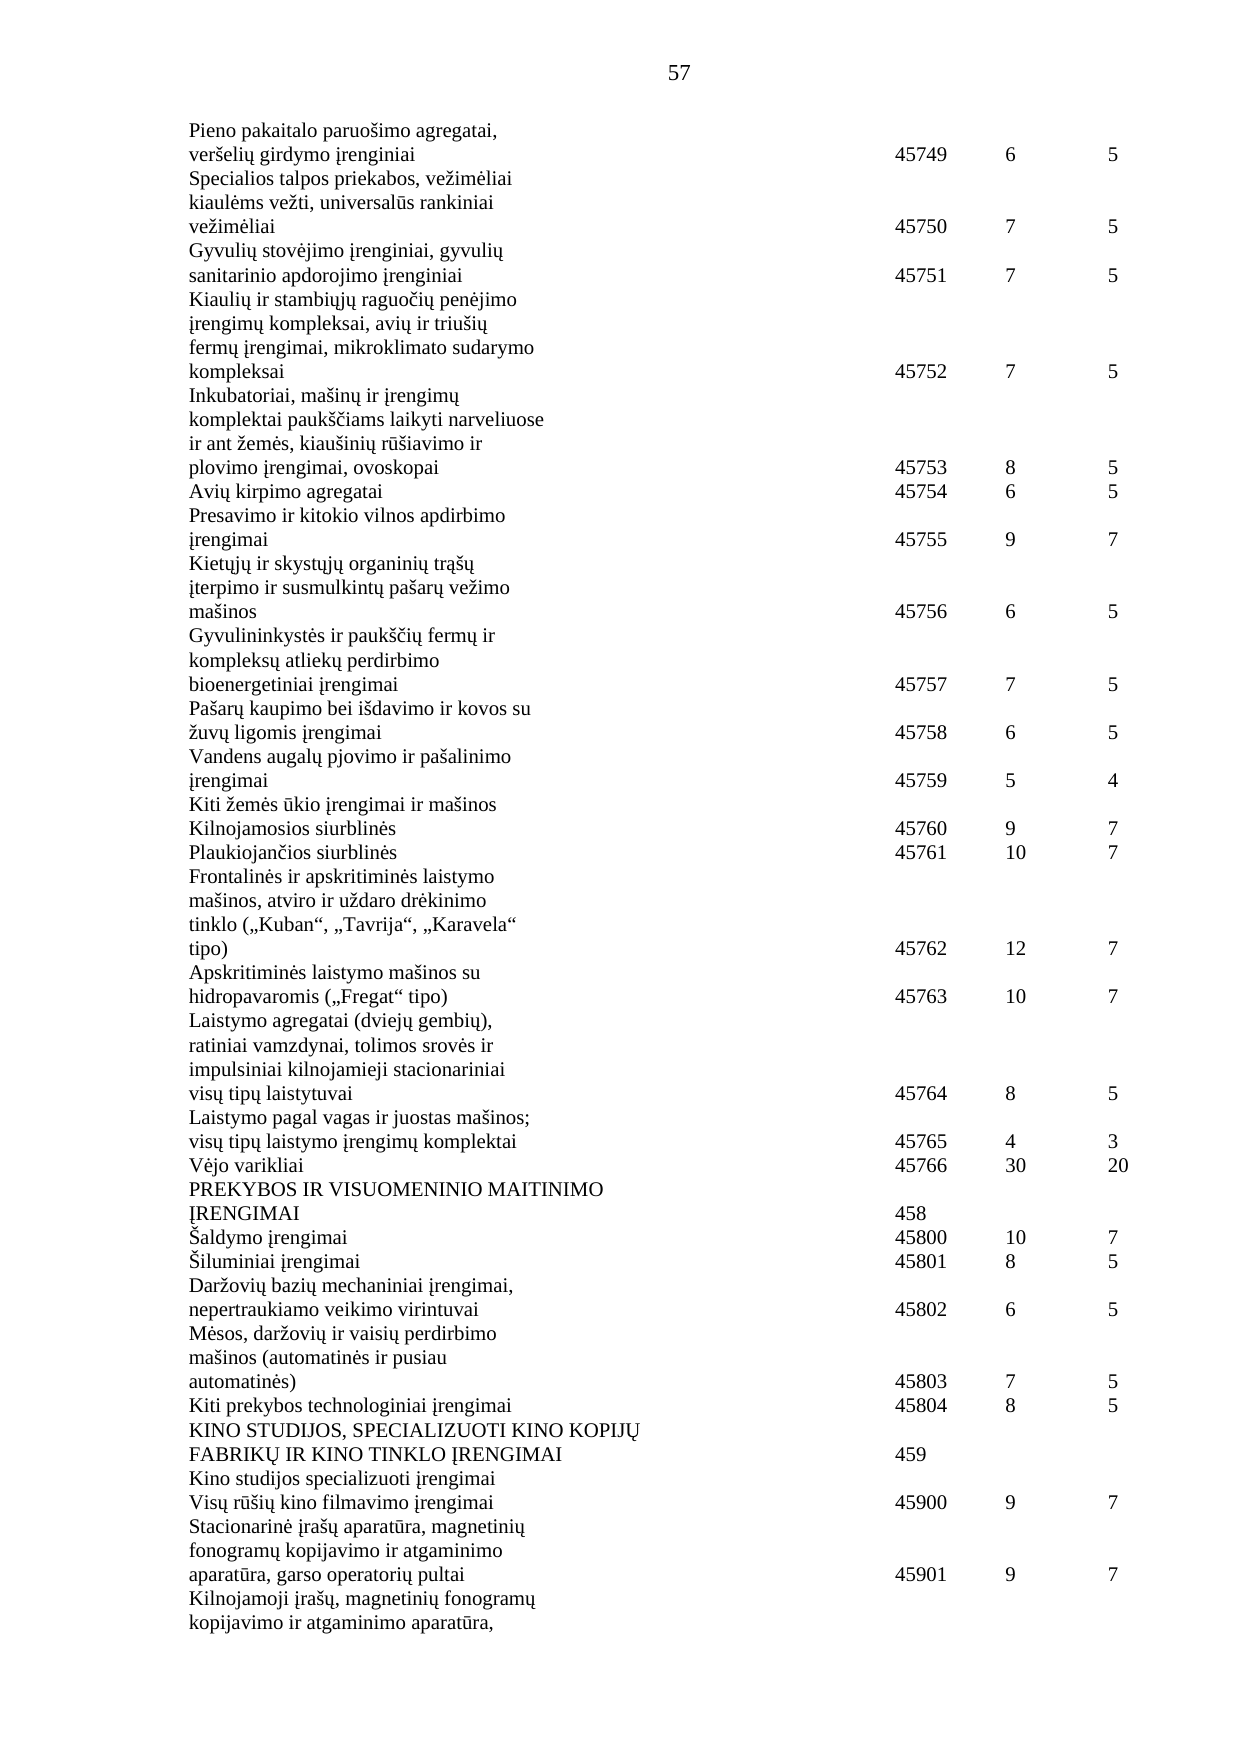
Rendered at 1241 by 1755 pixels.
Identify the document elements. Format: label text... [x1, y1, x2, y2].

table_cell Stacionarinė įrašų aparatūra, magnetinių [177, 1514, 884, 1538]
table_cell [884, 1586, 994, 1610]
table_cell Apskritiminės laistymo mašinos su [177, 960, 884, 984]
table_cell tinklo („Kuban“, „Tavrija“, „Karavela“ [177, 912, 884, 936]
table_cell mašinos [177, 599, 884, 623]
table_cell KINO STUDIJOS, SPECIALIZUOTI KINO KOPIJŲ [177, 1418, 884, 1442]
table_cell [1096, 888, 1181, 912]
table_cell tipo) [177, 936, 884, 960]
table_cell 5 [1096, 720, 1181, 744]
table_cell [994, 648, 1096, 672]
table_cell Vėjo varikliai [177, 1153, 884, 1177]
table_cell [1096, 1466, 1181, 1490]
table_cell [884, 1514, 994, 1538]
table_cell [1096, 383, 1181, 407]
table_cell [994, 551, 1096, 575]
table_cell [994, 960, 1096, 984]
table_cell 7 [1096, 816, 1181, 840]
table_cell [884, 407, 994, 431]
table_cell [1096, 624, 1181, 647]
table_cell 20 [1096, 1153, 1181, 1177]
table_cell kompleksai [177, 359, 884, 383]
table_cell Inkubatoriai, mašinų ir įrengimų [177, 383, 884, 407]
table_cell [1096, 1201, 1181, 1225]
table_cell [884, 1273, 994, 1297]
table_cell 7 [994, 1369, 1096, 1393]
table_cell [994, 1586, 1096, 1610]
table_cell [1096, 960, 1181, 984]
table_cell [1096, 1033, 1181, 1057]
table_cell [1096, 166, 1181, 190]
table_cell 7 [1096, 1490, 1181, 1514]
table_cell [994, 912, 1096, 936]
table_cell [1096, 239, 1181, 262]
table_cell 45759 [884, 768, 994, 792]
table_cell 7 [1096, 1562, 1181, 1586]
table_cell [994, 1466, 1096, 1490]
table_cell [884, 1033, 994, 1057]
table_cell 8 [994, 1081, 1096, 1105]
table_cell [994, 864, 1096, 888]
table_cell [994, 624, 1096, 647]
table_cell 5 [1096, 1394, 1181, 1417]
table_cell [994, 287, 1096, 311]
table_cell 45763 [884, 984, 994, 1008]
table_cell Gyvulininkystės ir paukščių fermų ir [177, 624, 884, 647]
table_cell 45755 [884, 527, 994, 551]
table_cell 5 [1096, 455, 1181, 479]
table_cell 45900 [884, 1490, 994, 1514]
table_cell [1096, 1057, 1181, 1081]
table_cell nepertraukiamo veikimo virintuvai [177, 1297, 884, 1321]
table_cell Šiluminiai įrengimai [177, 1249, 884, 1273]
table_cell 9 [994, 1490, 1096, 1514]
table_cell fermų įrengimai, mikroklimato sudarymo [177, 335, 884, 359]
table_cell 45750 [884, 214, 994, 238]
table_cell [884, 864, 994, 888]
table_cell [884, 503, 994, 527]
table_cell 7 [1096, 1225, 1181, 1249]
table_cell aparatūra, garso operatorių pultai [177, 1562, 884, 1586]
table_cell 9 [994, 527, 1096, 551]
table_cell [884, 888, 994, 912]
table_cell kiaulėms vežti, universalūs rankiniai [177, 190, 884, 214]
table_cell [884, 624, 994, 647]
table_cell 45749 [884, 142, 994, 166]
table_cell 7 [1096, 840, 1181, 864]
table_cell 7 [994, 359, 1096, 383]
table_cell 10 [994, 1225, 1096, 1249]
table_cell [1096, 1105, 1181, 1129]
table_cell 45764 [884, 1081, 994, 1105]
table_cell žuvų ligomis įrengimai [177, 720, 884, 744]
table_cell [1096, 311, 1181, 335]
table_cell [994, 239, 1096, 262]
table_cell 6 [994, 720, 1096, 744]
table_cell Presavimo ir kitokio vilnos apdirbimo [177, 503, 884, 527]
table_cell 5 [1096, 672, 1181, 696]
table_cell fonogramų kopijavimo ir atgaminimo [177, 1538, 884, 1562]
table_cell [884, 1538, 994, 1562]
table_cell [994, 407, 1096, 431]
table_cell Plaukiojančios siurblinės [177, 840, 884, 864]
table_cell [884, 696, 994, 720]
table_cell [1096, 912, 1181, 936]
table_cell [884, 792, 994, 816]
table_cell sanitarinio apdorojimo įrenginiai [177, 263, 884, 287]
table_cell Frontalinės ir apskritiminės laistymo [177, 864, 884, 888]
table_cell 12 [994, 936, 1096, 960]
table_cell 5 [1096, 1081, 1181, 1105]
table_cell [1096, 551, 1181, 575]
table_cell 45760 [884, 816, 994, 840]
table_cell Mėsos, daržovių ir vaisių perdirbimo [177, 1321, 884, 1345]
table_cell [994, 1105, 1096, 1129]
table_cell įrengimų kompleksai, avių ir triušių [177, 311, 884, 335]
table_cell [994, 1009, 1096, 1032]
table_cell [884, 744, 994, 768]
table_cell [1096, 1418, 1181, 1442]
table_cell [1096, 287, 1181, 311]
table_cell [884, 1321, 994, 1345]
table_cell [884, 311, 994, 335]
table_cell Kiaulių ir stambiųjų raguočių penėjimo [177, 287, 884, 311]
table_cell Gyvulių stovėjimo įrenginiai, gyvulių [177, 239, 884, 262]
table_cell [884, 239, 994, 262]
table_cell [884, 431, 994, 455]
table_cell [884, 1418, 994, 1442]
table_cell [884, 190, 994, 214]
table_cell [994, 1273, 1096, 1297]
table_cell 6 [994, 599, 1096, 623]
table_cell hidropavaromis („Fregat“ tipo) [177, 984, 884, 1008]
table_cell [884, 287, 994, 311]
table_cell 9 [994, 1562, 1096, 1586]
table_cell 45758 [884, 720, 994, 744]
table_cell 10 [994, 984, 1096, 1008]
table_cell 8 [994, 455, 1096, 479]
table_cell 6 [994, 479, 1096, 503]
table_cell 4 [1096, 768, 1181, 792]
table_cell Laistymo pagal vagas ir juostas mašinos; [177, 1105, 884, 1129]
table_cell 5 [1096, 599, 1181, 623]
table_cell 45765 [884, 1129, 994, 1153]
table_cell Specialios talpos priekabos, vežimėliai [177, 166, 884, 190]
table_cell Kietųjų ir skystųjų organinių trąšų [177, 551, 884, 575]
table_cell Daržovių bazių mechaniniai įrengimai, [177, 1273, 884, 1297]
table_cell mašinos, atviro ir uždaro drėkinimo [177, 888, 884, 912]
table_cell [884, 1105, 994, 1129]
table_cell bioenergetiniai įrengimai [177, 672, 884, 696]
table_cell 5 [1096, 1249, 1181, 1273]
table_cell Kino studijos specializuoti įrengimai [177, 1466, 884, 1490]
table_cell [994, 744, 1096, 768]
table_cell FABRIKŲ IR KINO TINKLO ĮRENGIMAI [177, 1442, 884, 1466]
table_cell 3 [1096, 1129, 1181, 1153]
table_cell [884, 335, 994, 359]
table_cell 45753 [884, 455, 994, 479]
table_cell ir ant žemės, kiaušinių rūšiavimo ir [177, 431, 884, 455]
table_cell [884, 118, 994, 142]
table_cell kompleksų atliekų perdirbimo [177, 648, 884, 672]
table_cell 7 [994, 672, 1096, 696]
table_cell [1096, 696, 1181, 720]
table_cell 7 [1096, 984, 1181, 1008]
table_cell [884, 1177, 994, 1201]
table_cell 45804 [884, 1394, 994, 1417]
table_cell [884, 1009, 994, 1032]
table_cell Kilnojamosios siurblinės [177, 816, 884, 840]
table_cell [1096, 1273, 1181, 1297]
table_cell [884, 648, 994, 672]
table_cell [1096, 1442, 1181, 1466]
table_cell [1096, 407, 1181, 431]
table_cell 45766 [884, 1153, 994, 1177]
table_cell 6 [994, 1297, 1096, 1321]
table_cell [994, 1345, 1096, 1369]
table_cell [884, 912, 994, 936]
table_cell [1096, 431, 1181, 455]
table_cell 45757 [884, 672, 994, 696]
table_cell [884, 1466, 994, 1490]
table_cell [1096, 864, 1181, 888]
table_cell 4 [994, 1129, 1096, 1153]
table_cell Visų rūšių kino filmavimo įrengimai [177, 1490, 884, 1514]
table_cell 7 [1096, 527, 1181, 551]
table_cell [994, 118, 1096, 142]
table_cell [884, 551, 994, 575]
table_cell [1096, 1610, 1181, 1634]
table_cell [1096, 1321, 1181, 1345]
table_cell 45754 [884, 479, 994, 503]
table_cell [994, 792, 1096, 816]
table_cell [1096, 1538, 1181, 1562]
table_cell Avių kirpimo agregatai [177, 479, 884, 503]
table_cell 5 [1096, 263, 1181, 287]
table_cell [1096, 118, 1181, 142]
table_cell [1096, 335, 1181, 359]
table_cell 7 [1096, 936, 1181, 960]
table_cell [1096, 190, 1181, 214]
table_cell Vandens augalų pjovimo ir pašalinimo [177, 744, 884, 768]
table_cell [884, 166, 994, 190]
table_cell kopijavimo ir atgaminimo aparatūra, [177, 1610, 884, 1634]
table_cell [994, 1057, 1096, 1081]
table_cell [884, 383, 994, 407]
table_cell [994, 311, 1096, 335]
table_cell Pieno pakaitalo paruošimo agregatai, [177, 118, 884, 142]
table_cell 459 [884, 1442, 994, 1466]
table_cell [994, 1033, 1096, 1057]
table_cell [884, 1057, 994, 1081]
table_cell 5 [1096, 214, 1181, 238]
table_cell [994, 888, 1096, 912]
table_cell ratiniai vamzdynai, tolimos srovės ir [177, 1033, 884, 1057]
table_cell Pašarų kaupimo bei išdavimo ir kovos su [177, 696, 884, 720]
table_cell Kiti prekybos technologiniai įrengimai [177, 1394, 884, 1417]
table_cell 5 [1096, 1369, 1181, 1393]
table_cell įrengimai [177, 768, 884, 792]
table_cell [994, 1538, 1096, 1562]
table_cell 45761 [884, 840, 994, 864]
table_cell komplektai paukščiams laikyti narveliuose [177, 407, 884, 431]
table_cell [884, 1345, 994, 1369]
table_cell [994, 696, 1096, 720]
table_cell [994, 1201, 1096, 1225]
table_cell visų tipų laistytuvai [177, 1081, 884, 1105]
table_cell 5 [1096, 359, 1181, 383]
table_cell Laistymo agregatai (dviejų gembių), [177, 1009, 884, 1032]
table_cell [994, 383, 1096, 407]
table_cell [1096, 1345, 1181, 1369]
table_cell [994, 1514, 1096, 1538]
table_cell [994, 575, 1096, 599]
table_cell impulsiniai kilnojamieji stacionariniai [177, 1057, 884, 1081]
table_cell 8 [994, 1249, 1096, 1273]
table_cell veršelių girdymo įrenginiai [177, 142, 884, 166]
table_cell [994, 1177, 1096, 1201]
table_cell ĮRENGIMAI [177, 1201, 884, 1225]
table_cell [994, 1610, 1096, 1634]
table_cell [994, 503, 1096, 527]
table_cell automatinės) [177, 1369, 884, 1393]
table_cell 45801 [884, 1249, 994, 1273]
table_cell 6 [994, 142, 1096, 166]
table_cell 45802 [884, 1297, 994, 1321]
table_cell 5 [1096, 142, 1181, 166]
table_cell [1096, 1514, 1181, 1538]
table_cell 9 [994, 816, 1096, 840]
table_cell [1096, 1586, 1181, 1610]
table_cell 45800 [884, 1225, 994, 1249]
table_cell Kilnojamoji įrašų, magnetinių fonogramų [177, 1586, 884, 1610]
table_cell [994, 190, 1096, 214]
table_cell visų tipų laistymo įrengimų komplektai [177, 1129, 884, 1153]
table_cell įterpimo ir susmulkintų pašarų vežimo [177, 575, 884, 599]
table_cell 45901 [884, 1562, 994, 1586]
table_cell [1096, 575, 1181, 599]
table_cell [994, 335, 1096, 359]
table_cell [1096, 744, 1181, 768]
table_cell [884, 960, 994, 984]
table_cell 45762 [884, 936, 994, 960]
table_cell [1096, 792, 1181, 816]
table_cell 30 [994, 1153, 1096, 1177]
table_cell 45756 [884, 599, 994, 623]
table_cell [994, 166, 1096, 190]
table_cell įrengimai [177, 527, 884, 551]
table_cell [884, 575, 994, 599]
table_cell [1096, 648, 1181, 672]
table_cell 5 [1096, 1297, 1181, 1321]
table_cell mašinos (automatinės ir pusiau [177, 1345, 884, 1369]
table_cell vežimėliai [177, 214, 884, 238]
table_cell [994, 1418, 1096, 1442]
table_cell 5 [1096, 479, 1181, 503]
table_cell 45751 [884, 263, 994, 287]
table_cell [1096, 1177, 1181, 1201]
table_cell 5 [994, 768, 1096, 792]
table_cell Kiti žemės ūkio įrengimai ir mašinos [177, 792, 884, 816]
table_cell 7 [994, 263, 1096, 287]
table_cell [994, 1321, 1096, 1345]
table_cell [1096, 503, 1181, 527]
table_cell 10 [994, 840, 1096, 864]
table_cell 45752 [884, 359, 994, 383]
table_cell [884, 1610, 994, 1634]
table_cell 8 [994, 1394, 1096, 1417]
table_cell [994, 1442, 1096, 1466]
table_cell 45803 [884, 1369, 994, 1393]
table_cell plovimo įrengimai, ovoskopai [177, 455, 884, 479]
table_cell 458 [884, 1201, 994, 1225]
table_cell Šaldymo įrengimai [177, 1225, 884, 1249]
table_cell 7 [994, 214, 1096, 238]
table_cell PREKYBOS IR VISUOMENINIO MAITINIMO [177, 1177, 884, 1201]
table_cell [994, 431, 1096, 455]
table_cell [1096, 1009, 1181, 1032]
